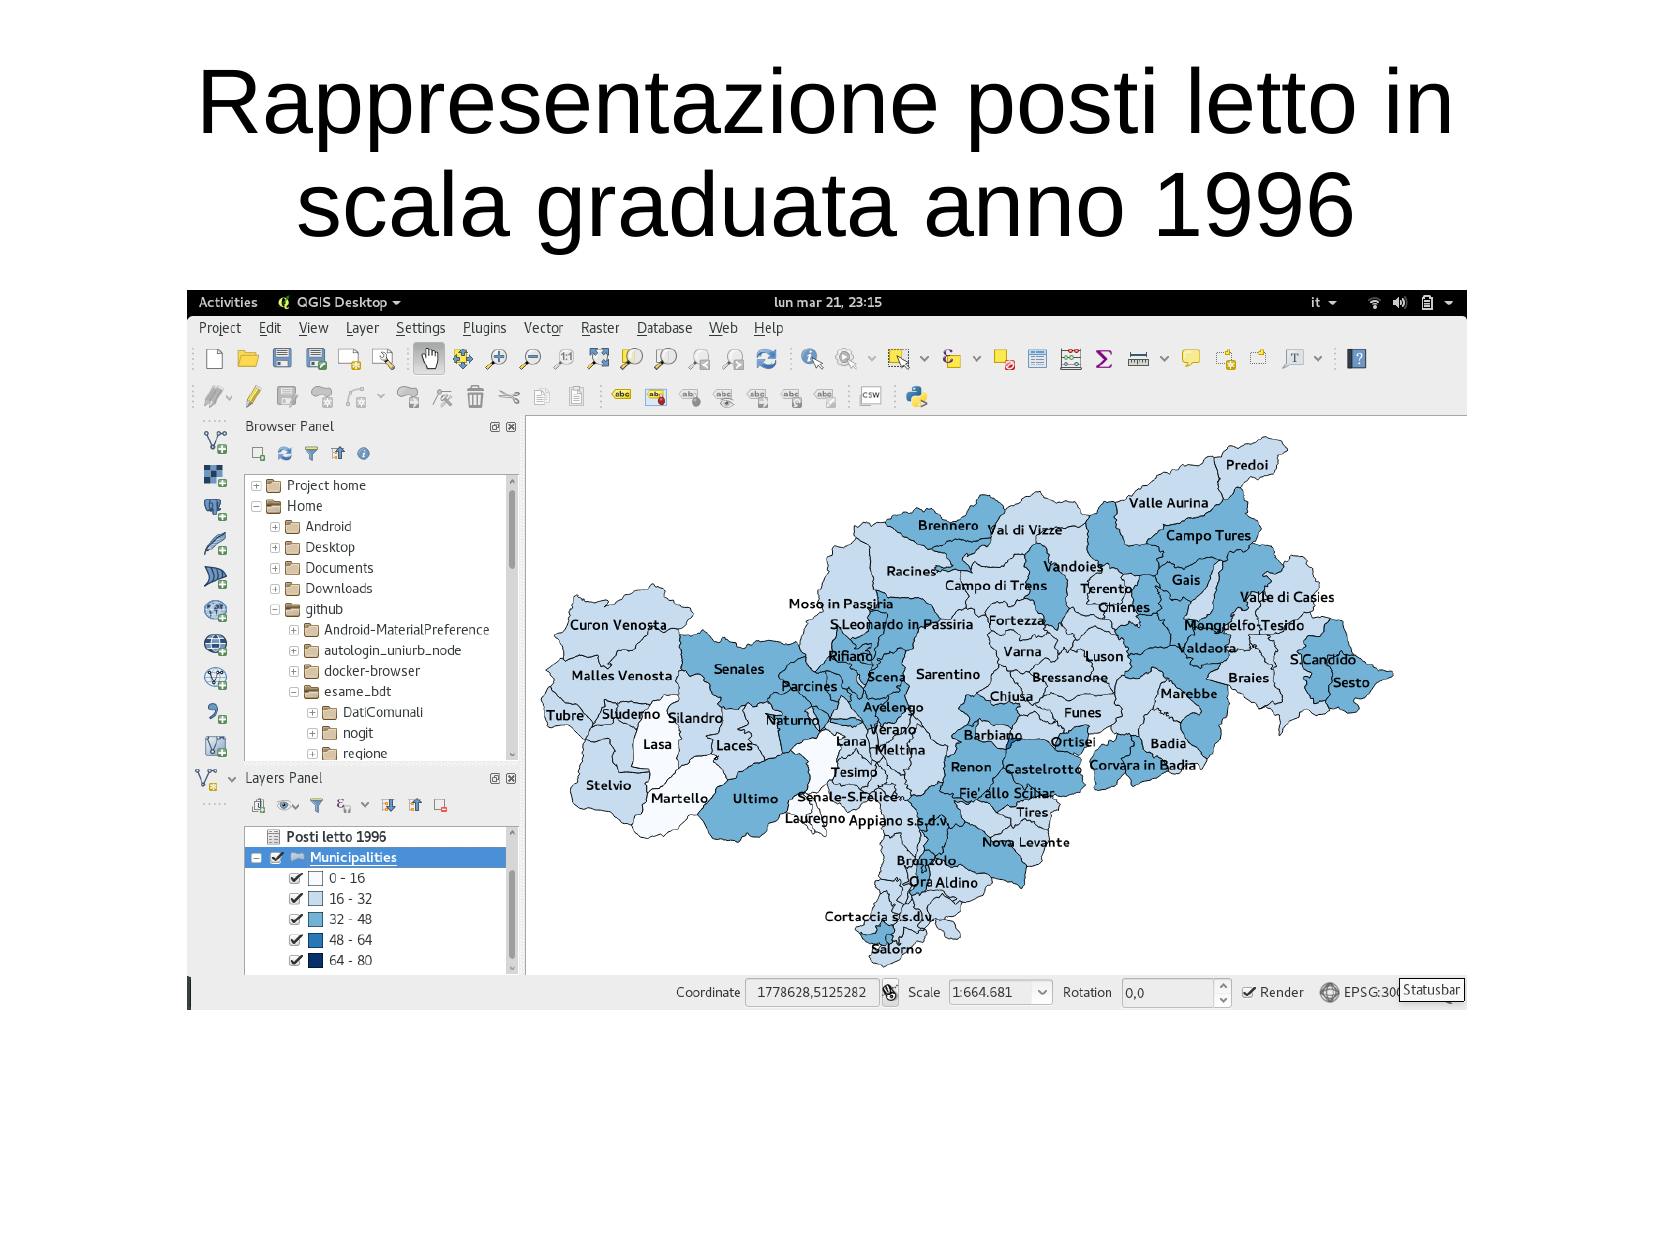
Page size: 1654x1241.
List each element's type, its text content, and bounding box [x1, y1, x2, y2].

picture [187, 290, 1467, 1010]
title Rappresentazione posti letto in scala graduata anno 1996 [82, 26, 1571, 280]
